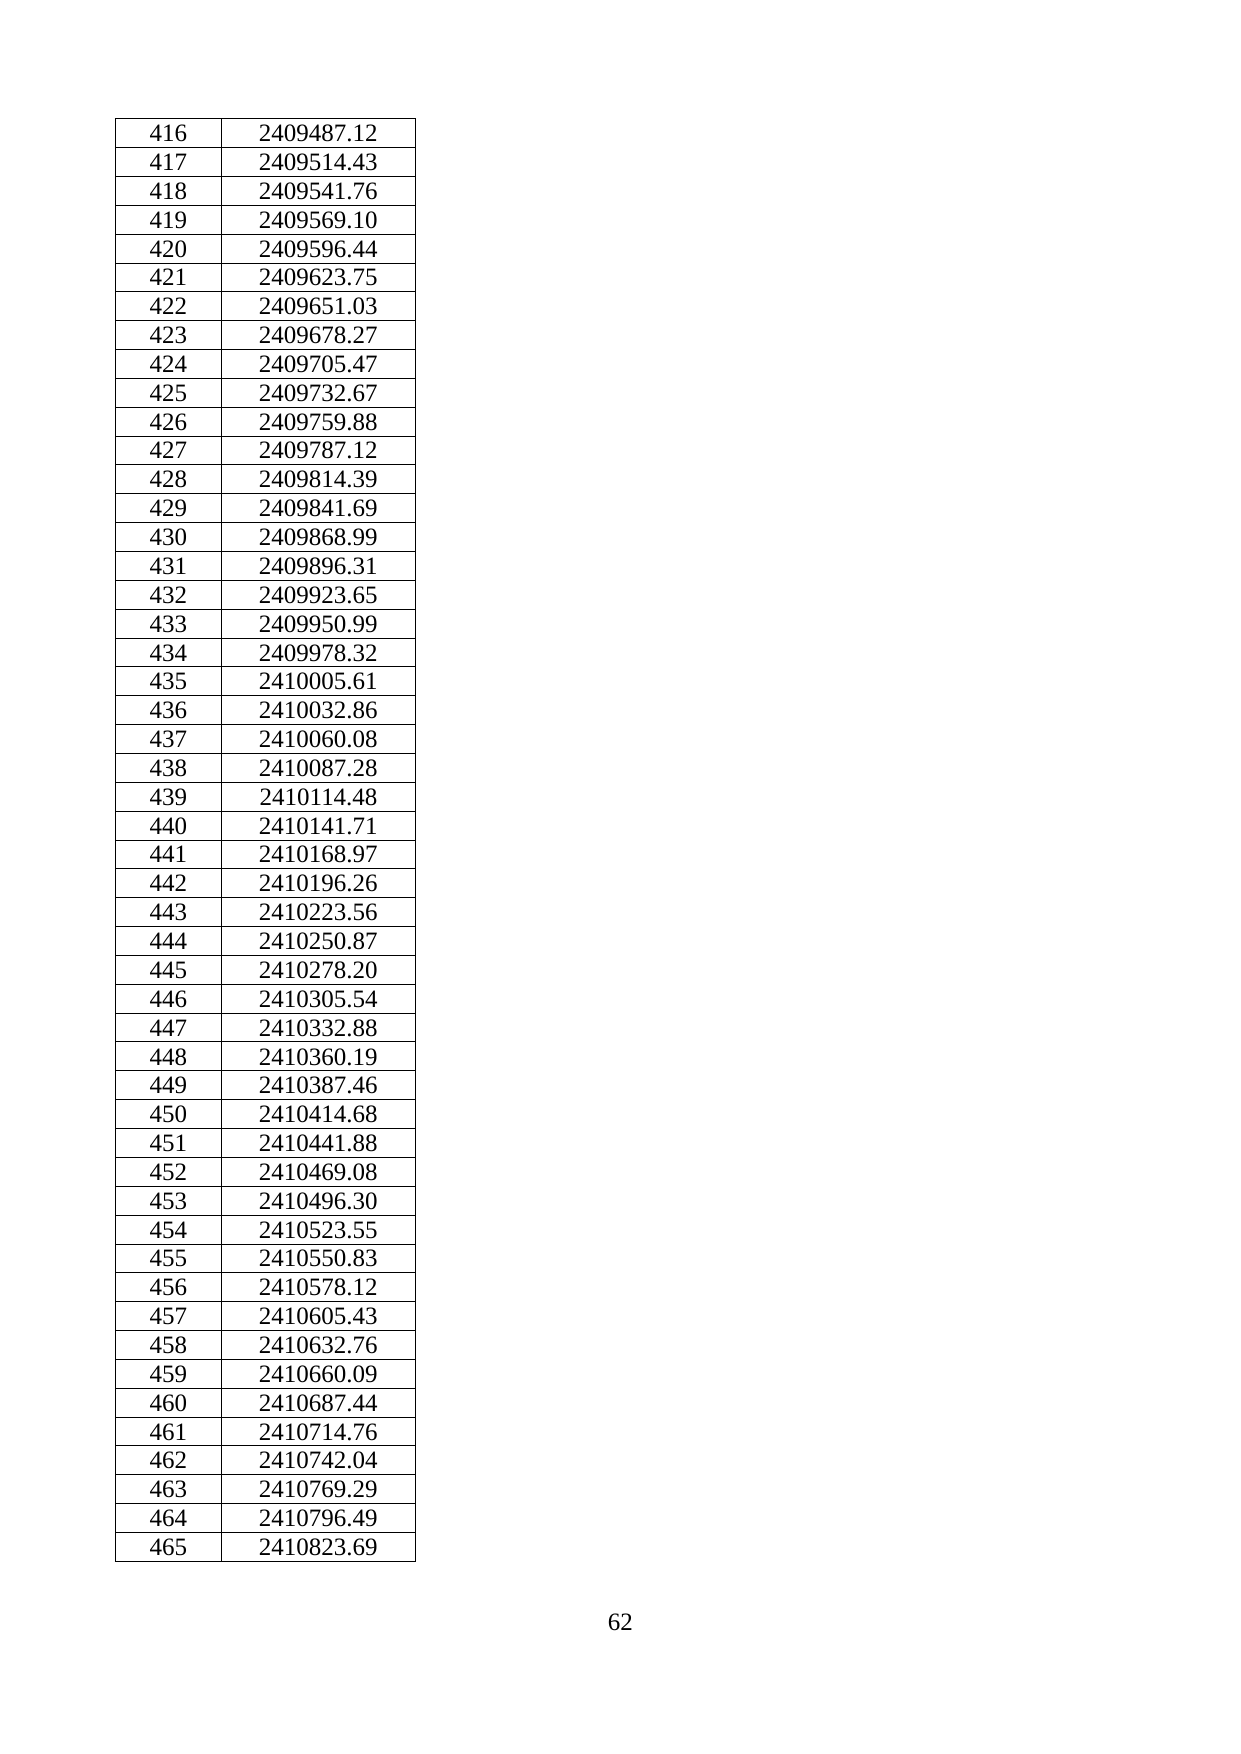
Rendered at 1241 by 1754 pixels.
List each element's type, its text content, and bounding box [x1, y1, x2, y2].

table_cell 2410360.19 [222, 1042, 415, 1070]
table_cell 2410523.55 [222, 1216, 415, 1243]
table_cell 426 [116, 408, 221, 436]
table_cell 453 [116, 1187, 221, 1214]
table_cell 2410005.61 [222, 667, 415, 695]
table_cell 461 [116, 1418, 221, 1445]
table_cell 2410441.88 [222, 1129, 415, 1157]
table_cell 2410305.54 [222, 985, 415, 1013]
table_cell 2410578.12 [222, 1273, 415, 1301]
table_cell 464 [116, 1504, 221, 1532]
table_cell 417 [116, 148, 221, 176]
table_cell 2409541.76 [222, 177, 415, 205]
table_cell 2410060.08 [222, 725, 415, 753]
table_cell 422 [116, 292, 221, 320]
table_cell 2409651.03 [222, 292, 415, 320]
table_cell 445 [116, 956, 221, 984]
table_cell 418 [116, 177, 221, 205]
table_cell 437 [116, 725, 221, 753]
table_cell 2409759.88 [222, 408, 415, 436]
table_cell 421 [116, 264, 221, 291]
table_cell 447 [116, 1014, 221, 1041]
table_cell 459 [116, 1360, 221, 1388]
table_cell 2410605.43 [222, 1302, 415, 1330]
table_cell 2409705.47 [222, 350, 415, 378]
table_cell 2410714.76 [222, 1418, 415, 1445]
table_cell 454 [116, 1216, 221, 1243]
table_cell 423 [116, 321, 221, 349]
table_cell 424 [116, 350, 221, 378]
table_cell 2410496.30 [222, 1187, 415, 1214]
table_cell 2409678.27 [222, 321, 415, 349]
table_cell 2410796.49 [222, 1504, 415, 1532]
table_cell 456 [116, 1273, 221, 1301]
table_cell 2409623.75 [222, 264, 415, 291]
table_cell 450 [116, 1100, 221, 1128]
table_cell 2410278.20 [222, 956, 415, 984]
table_cell 2410141.71 [222, 812, 415, 839]
table_cell 2410769.29 [222, 1475, 415, 1503]
table_cell 2410550.83 [222, 1245, 415, 1272]
table_cell 2410168.97 [222, 841, 415, 868]
table_cell 452 [116, 1158, 221, 1186]
table_cell 2410087.28 [222, 754, 415, 782]
table_cell 2409868.99 [222, 523, 415, 551]
table_cell 439 [116, 783, 221, 811]
table_cell 2410332.88 [222, 1014, 415, 1041]
table_cell 449 [116, 1071, 221, 1099]
table_cell 436 [116, 696, 221, 724]
table_cell 429 [116, 494, 221, 522]
table_cell 451 [116, 1129, 221, 1157]
table_cell 444 [116, 927, 221, 955]
table_cell 433 [116, 610, 221, 637]
table_cell 2410742.04 [222, 1446, 415, 1474]
table_cell 419 [116, 206, 221, 233]
table_cell 2409950.99 [222, 610, 415, 637]
table_cell 2409596.44 [222, 235, 415, 262]
table_cell 455 [116, 1245, 221, 1272]
table_cell 465 [116, 1533, 221, 1561]
table_cell 2410687.44 [222, 1389, 415, 1417]
table_cell 425 [116, 379, 221, 407]
table_cell 416 [116, 119, 221, 147]
table_cell 463 [116, 1475, 221, 1503]
table_cell 458 [116, 1331, 221, 1359]
table_cell 2409814.39 [222, 465, 415, 493]
table_cell 2409569.10 [222, 206, 415, 233]
table_cell 435 [116, 667, 221, 695]
table_cell 2410387.46 [222, 1071, 415, 1099]
table_cell 434 [116, 639, 221, 666]
table_cell 2410032.86 [222, 696, 415, 724]
table_cell 2410469.08 [222, 1158, 415, 1186]
table_cell 443 [116, 898, 221, 926]
table_cell 457 [116, 1302, 221, 1330]
table_cell 446 [116, 985, 221, 1013]
table_cell 2410660.09 [222, 1360, 415, 1388]
table_cell 2409787.12 [222, 437, 415, 464]
table_cell 440 [116, 812, 221, 839]
table_cell 462 [116, 1446, 221, 1474]
table_cell 2410223.56 [222, 898, 415, 926]
table_cell 2409732.67 [222, 379, 415, 407]
table_cell 442 [116, 869, 221, 897]
table_cell 441 [116, 841, 221, 868]
table_cell 431 [116, 552, 221, 580]
table_cell 448 [116, 1042, 221, 1070]
table_cell 2410823.69 [222, 1533, 415, 1561]
table_cell 2409923.65 [222, 581, 415, 609]
table_cell 2409896.31 [222, 552, 415, 580]
table_cell 2409841.69 [222, 494, 415, 522]
table_cell 427 [116, 437, 221, 464]
table_cell 428 [116, 465, 221, 493]
table_cell 432 [116, 581, 221, 609]
table_cell 2410250.87 [222, 927, 415, 955]
table_cell 2410196.26 [222, 869, 415, 897]
table_cell 460 [116, 1389, 221, 1417]
table_cell 438 [116, 754, 221, 782]
table_cell 420 [116, 235, 221, 262]
table_cell 2409978.32 [222, 639, 415, 666]
table_cell 430 [116, 523, 221, 551]
table_cell 2409487.12 [222, 119, 415, 147]
table_cell 2410632.76 [222, 1331, 415, 1359]
table_cell 2409514.43 [222, 148, 415, 176]
table_cell 2410114.48 [222, 783, 415, 811]
table_cell 2410414.68 [222, 1100, 415, 1128]
